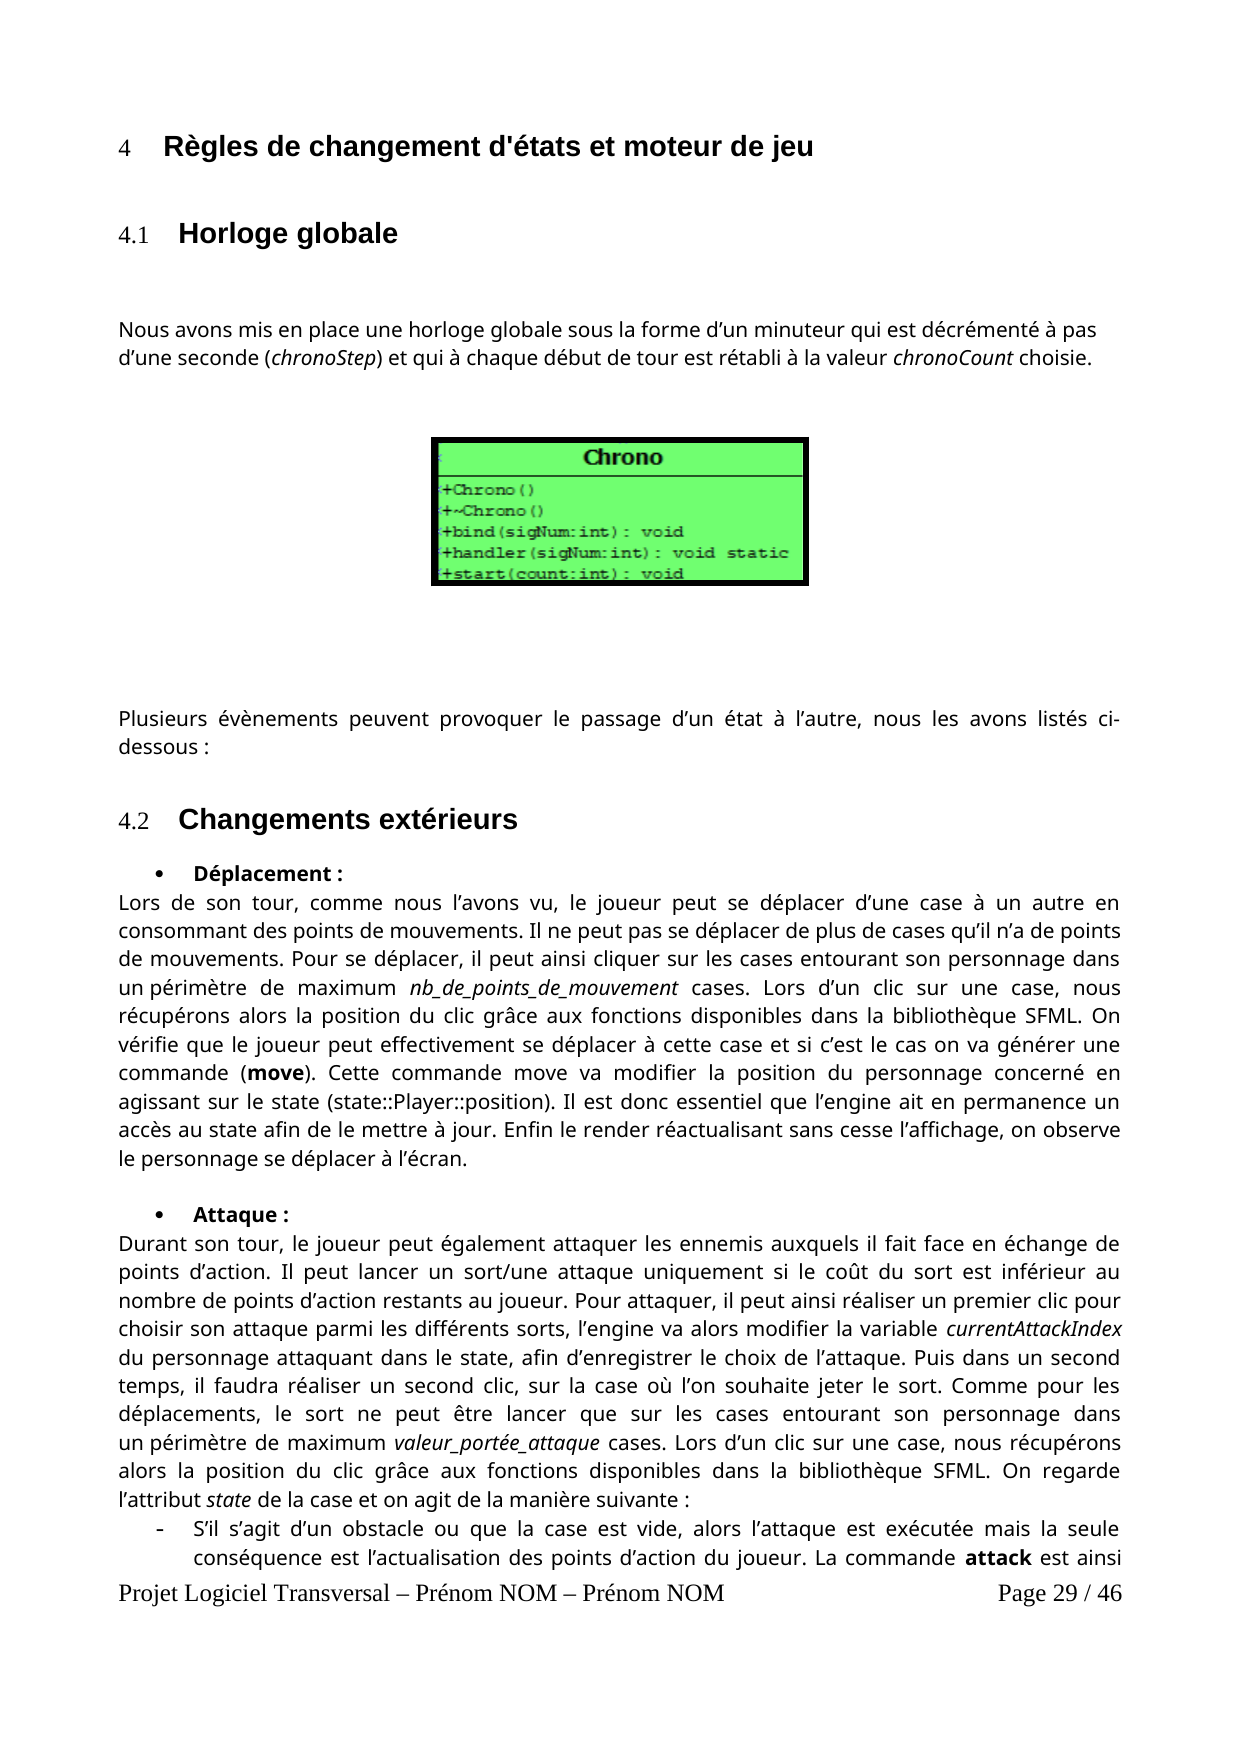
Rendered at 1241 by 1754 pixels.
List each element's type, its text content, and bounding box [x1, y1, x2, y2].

text Plusieurs évènements peuvent provoquer le passage d’un état à l’autre, nous les avons listés ci-dessous : [118, 704, 1122, 761]
text Durant son tour, le joueur peut également attaquer les ennemis auxquels il fait face en échange de points d’action. Il peut lancer un sort/une attaque uniquement si le coût du sort est inférieur au nombre de points d’action restants au joueur. Pour attaquer, il peut ainsi réaliser un premier clic pour choisir son attaque parmi les différents sorts, l’engine va alors modifier la variable currentAttackIndex du personnage attaquant dans le state, afin d’enregistrer le choix de l’attaque. Puis dans un second temps, il faudra réaliser un second clic, sur la case où l’on souhaite jeter le sort. Comme pour les déplacements, le sort ne peut être lancer que sur les cases entourant son personnage dans un périmètre de maximum valeur_portée_attaque cases. Lors d’un clic sur une case, nous récupérons alors la position du clic grâce aux fonctions disponibles dans la bibliothèque SFML. On regarde l’attribut state de la case et on agit de la manière suivante : [118, 1229, 1122, 1513]
list Attaque : [156, 1201, 1122, 1229]
text Lors de son tour, comme nous l’avons vu, le joueur peut se déplacer d’une case à un autre en consommant des points de mouvements. Il ne peut pas se déplacer de plus de cases qu’il n’a de points de mouvements. Pour se déplacer, il peut ainsi cliquer sur les cases entourant son personnage dans un périmètre de maximum nb_de_points_de_mouvement cases. Lors d’un clic sur une case, nous récupérons alors la position du clic grâce aux fonctions disponibles dans la bibliothèque SFML. On vérifie que le joueur peut effectivement se déplacer à cette case et si c’est le cas on va générer une commande (move). Cette commande move va modifier la position du personnage concerné en agissant sur le state (state::Player::position). Il est donc essentiel que l’engine ait en permanence un accès au state afin de le mettre à jour. Enfin le render réactualisant sans cesse l’affichage, on observe le personnage se déplacer à l’écran. [118, 888, 1122, 1172]
list Horloge globale [118, 216, 1122, 250]
text Nous avons mis en place une horloge globale sous la forme d’un minuteur qui est décrémenté à pas d’une seconde (chronoStep) et qui à chaque début de tour est rétabli à la valeur chronoCount choisie. [118, 315, 1122, 372]
list Changements extérieurs [118, 802, 1122, 836]
list Règles de changement d'états et moteur de jeu [118, 129, 1122, 162]
list Déplacement : [156, 859, 1122, 888]
list S’il s’agit d’un obstacle ou que la case est vide, alors l’attaque est exécutée mais la seule conséquence est l’actualisation des points d’action du joueur. La commande attack est ainsi [156, 1513, 1122, 1571]
